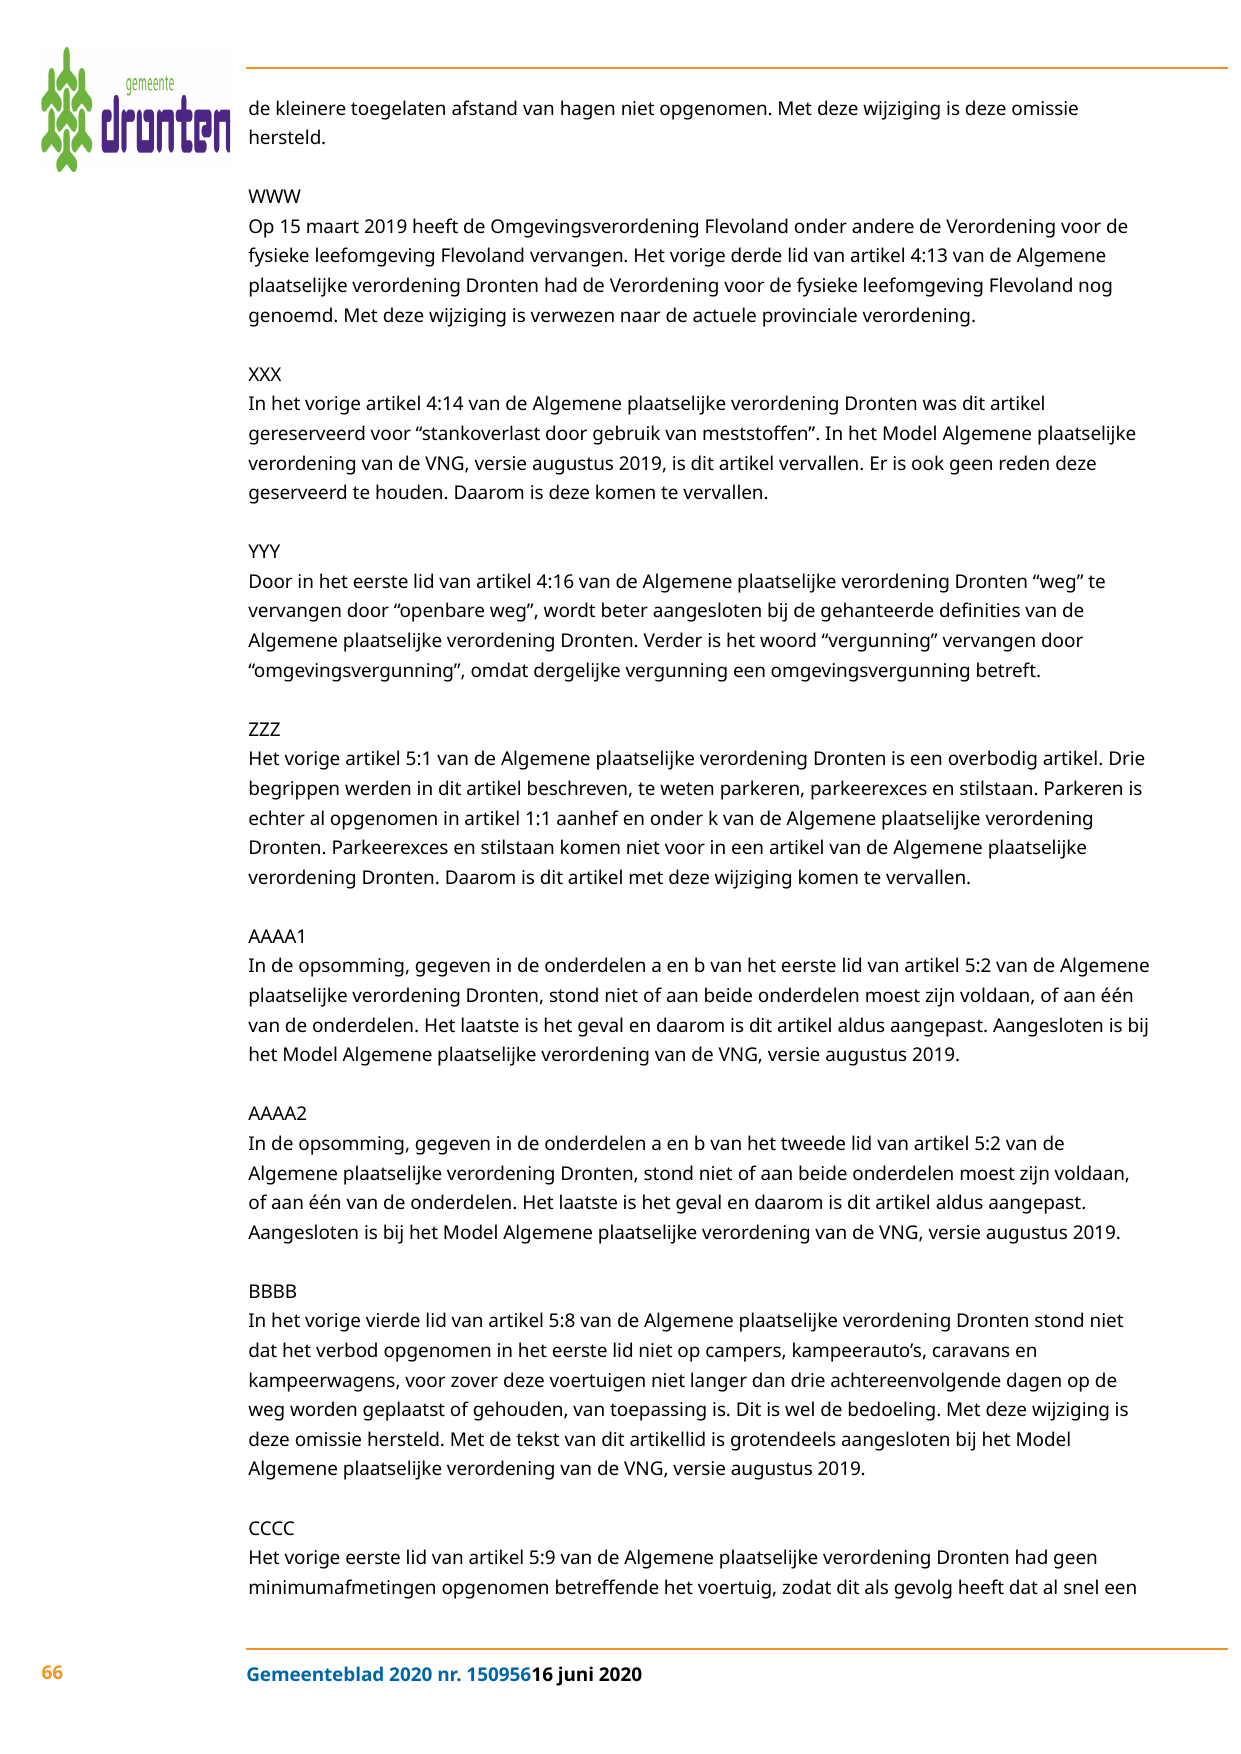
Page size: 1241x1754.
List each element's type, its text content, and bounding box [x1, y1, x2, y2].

text AAAA2 [248, 1101, 1152, 1126]
picture [41, 47, 231, 172]
text Door in het eerste lid van artikel 4:16 van de Algemene plaatselijke verordening Dronten “weg” te vervangen door “openbare weg”, wordt beter aangesloten bij de gehanteerde definities van de Algemene plaatselijke verordening Dronten. Verder is het woord “vergunning” vervangen door “omgevingsvergunning”, omdat dergelijke vergunning een omgevingsvergunning betreft. [248, 568, 1152, 683]
text In de opsomming, gegeven in de onderdelen a en b van het eerste lid van artikel 5:2 van de Algemene plaatselijke verordening Dronten, stond niet of aan beide onderdelen moest zijn voldaan, of aan één van de onderdelen. Het laatste is het geval en daarom is dit artikel aldus aangepast. Aangesloten is bij het Model Algemene plaatselijke verordening van de VNG, versie augustus 2019. [248, 953, 1152, 1067]
text de kleinere toegelaten afstand van hagen niet opgenomen. Met deze wijziging is deze omissie hersteld. [248, 95, 1152, 150]
text YYY [248, 538, 1152, 564]
text ZZZ [248, 716, 1152, 742]
text Op 15 maart 2019 heeft de Omgevingsverordening Flevoland onder andere de Verordening voor de fysieke leefomgeving Flevoland vervangen. Het vorige derde lid van artikel 4:13 van de Algemene plaatselijke verordening Dronten had de Verordening voor de fysieke leefomgeving Flevoland nog genoemd. Met deze wijziging is verwezen naar de actuele provinciale verordening. [248, 213, 1152, 328]
text In de opsomming, gegeven in de onderdelen a en b van het tweede lid van artikel 5:2 van de Algemene plaatselijke verordening Dronten, stond niet of aan beide onderdelen moest zijn voldaan, of aan één van de onderdelen. Het laatste is het geval en daarom is dit artikel aldus aangepast. Aangesloten is bij het Model Algemene plaatselijke verordening van de VNG, versie augustus 2019. [248, 1130, 1152, 1245]
text In het vorige vierde lid van artikel 5:8 van de Algemene plaatselijke verordening Dronten stond niet dat het verbod opgenomen in het eerste lid niet op campers, kampeerauto’s, caravans en kampeerwagens, voor zover deze voertuigen niet langer dan drie achtereenvolgende dagen op de weg worden geplaatst of gehouden, van toepassing is. Dit is wel de bedoeling. Met deze wijziging is deze omissie hersteld. Met de tekst van dit artikellid is grotendeels aangesloten bij het Model Algemene plaatselijke verordening van de VNG, versie augustus 2019. [248, 1308, 1152, 1481]
text Het vorige eerste lid van artikel 5:9 van de Algemene plaatselijke verordening Dronten had geen minimumafmetingen opgenomen betreffende het voertuig, zodat dit als gevolg heeft dat al snel een [248, 1544, 1152, 1600]
text Het vorige artikel 5:1 van de Algemene plaatselijke verordening Dronten is een overbodig artikel. Drie begrippen werden in dit artikel beschreven, te weten parkeren, parkeerexces en stilstaan. Parkeren is echter al opgenomen in artikel 1:1 aanhef en onder k van de Algemene plaatselijke verordening Dronten. Parkeerexces en stilstaan komen niet voor in een artikel van de Algemene plaatselijke verordening Dronten. Daarom is dit artikel met deze wijziging komen te vervallen. [248, 746, 1152, 890]
text In het vorige artikel 4:14 van de Algemene plaatselijke verordening Dronten was dit artikel gereserveerd voor “stankoverlast door gebruik van meststoffen”. In het Model Algemene plaatselijke verordening van de VNG, versie augustus 2019, is dit artikel vervallen. Er is ook geen reden deze geserveerd te houden. Daarom is deze komen te vervallen. [248, 391, 1152, 505]
text AAAA1 [248, 923, 1152, 949]
text BBBB [248, 1278, 1152, 1304]
text XXX [248, 361, 1152, 387]
text CCCC [248, 1515, 1152, 1541]
text WWW [248, 183, 1152, 209]
